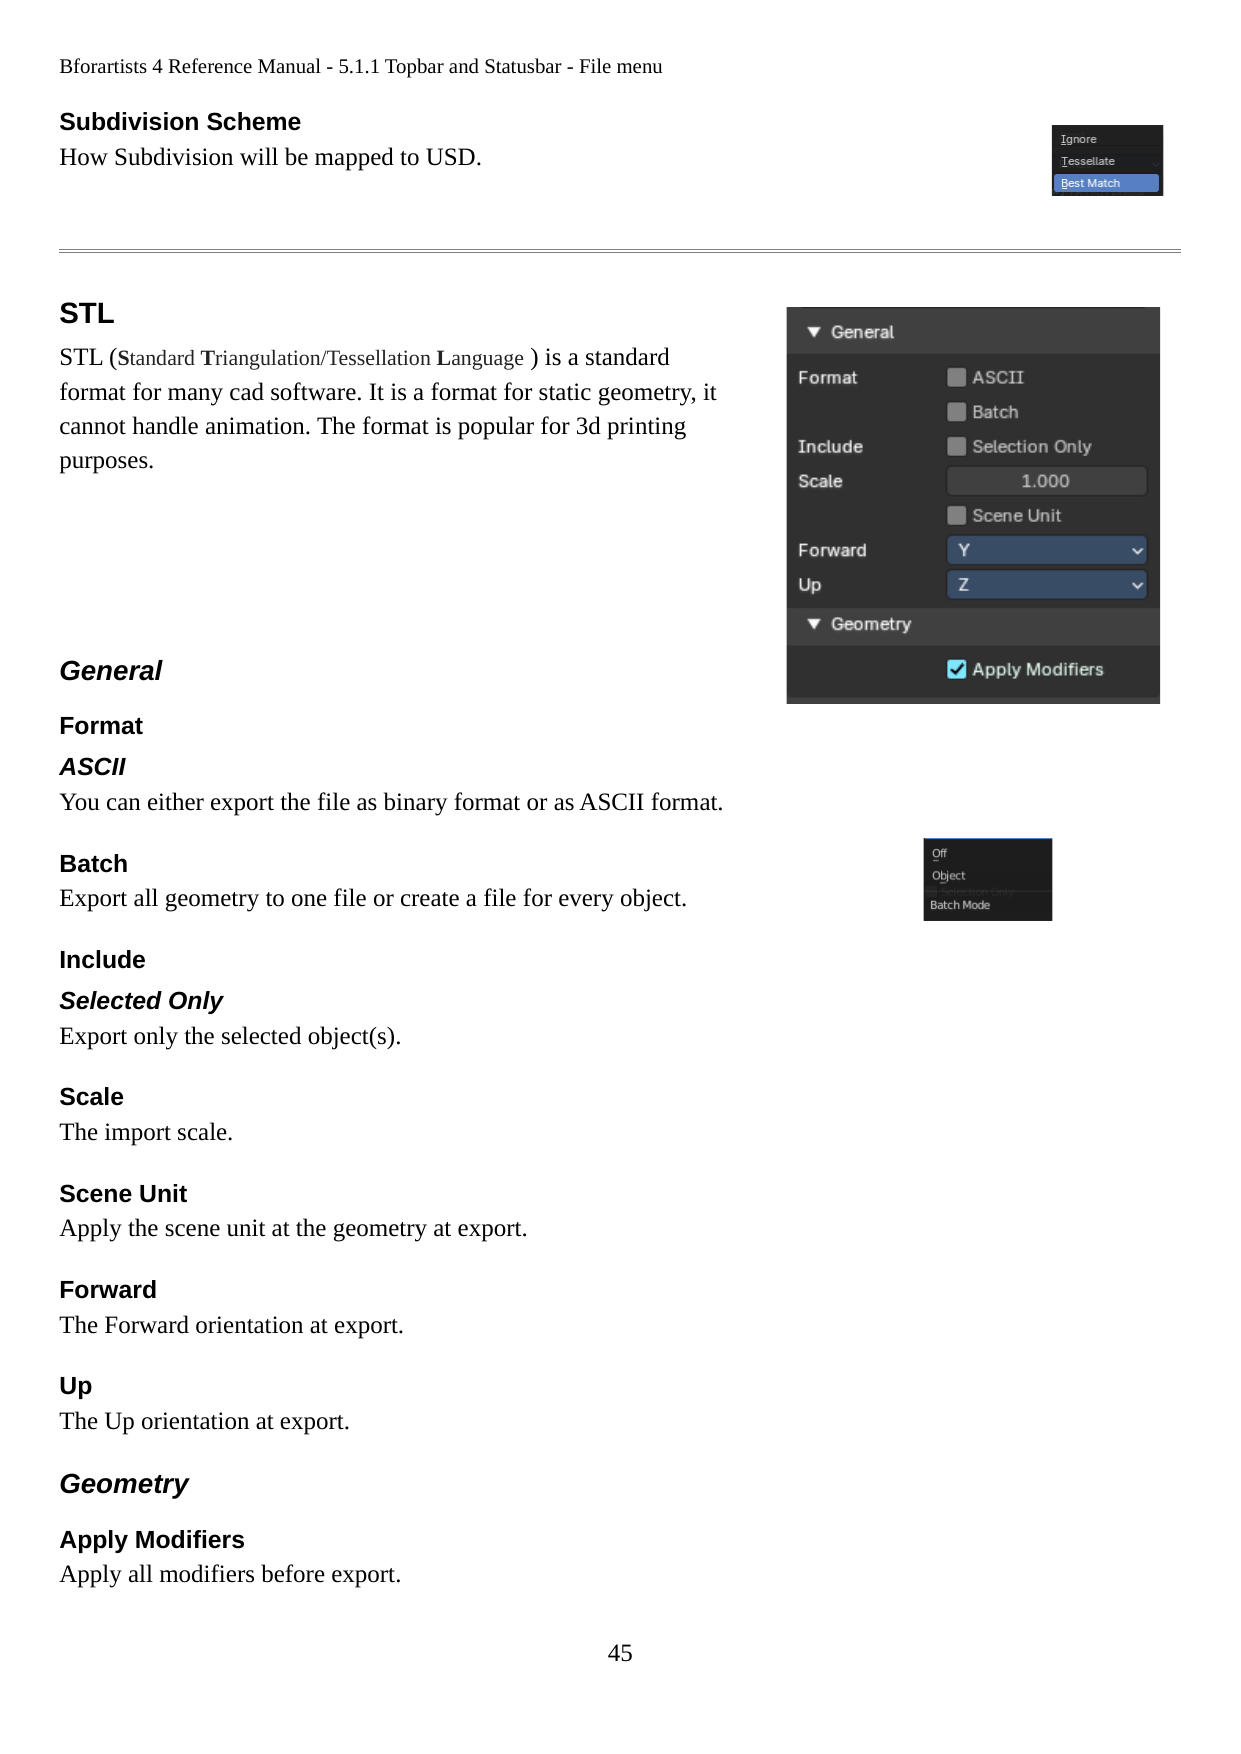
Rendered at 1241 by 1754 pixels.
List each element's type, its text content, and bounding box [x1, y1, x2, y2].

subtitle Format [59, 711, 1181, 740]
subtitle General [59, 654, 786, 686]
text Apply all modifiers before export. [59, 1559, 1181, 1588]
picture [923, 838, 1053, 921]
text The import scale. [59, 1117, 1181, 1146]
text Export only the selected object(s). [59, 1021, 1181, 1049]
subtitle Scene Unit [59, 1179, 1181, 1207]
text STL (Standard Triangulation/Tessellation Language ) is a standard format for many cad software. It is a format for static geometry, it cannot handle animation. The format is popular for 3d printing purposes. [59, 342, 786, 474]
subtitle Include [59, 945, 1181, 973]
text Export all geometry to one file or create a file for every object. [59, 883, 923, 912]
subtitle Subdivision Scheme [59, 107, 1181, 136]
subtitle ASCII [59, 752, 1181, 781]
picture [1051, 125, 1164, 196]
text How Subdivision will be mapped to USD. [59, 142, 1051, 171]
text The Forward orientation at export. [59, 1310, 1181, 1339]
subtitle STL [59, 296, 1181, 330]
subtitle Scale [59, 1082, 1181, 1111]
text Apply the scene unit at the geometry at export. [59, 1213, 1181, 1242]
subtitle Forward [59, 1275, 1181, 1304]
subtitle [1160, 654, 1181, 686]
subtitle Up [59, 1371, 1181, 1400]
text You can either export the file as binary format or as ASCII format. [59, 787, 1181, 816]
text The Up orientation at export. [59, 1406, 1181, 1435]
subtitle Geometry [59, 1468, 1181, 1500]
picture [786, 307, 1160, 704]
text [1053, 883, 1181, 912]
subtitle Apply Modifiers [59, 1525, 1181, 1553]
subtitle [1053, 849, 1181, 877]
subtitle Batch [59, 849, 923, 877]
subtitle Selected Only [59, 986, 1181, 1014]
